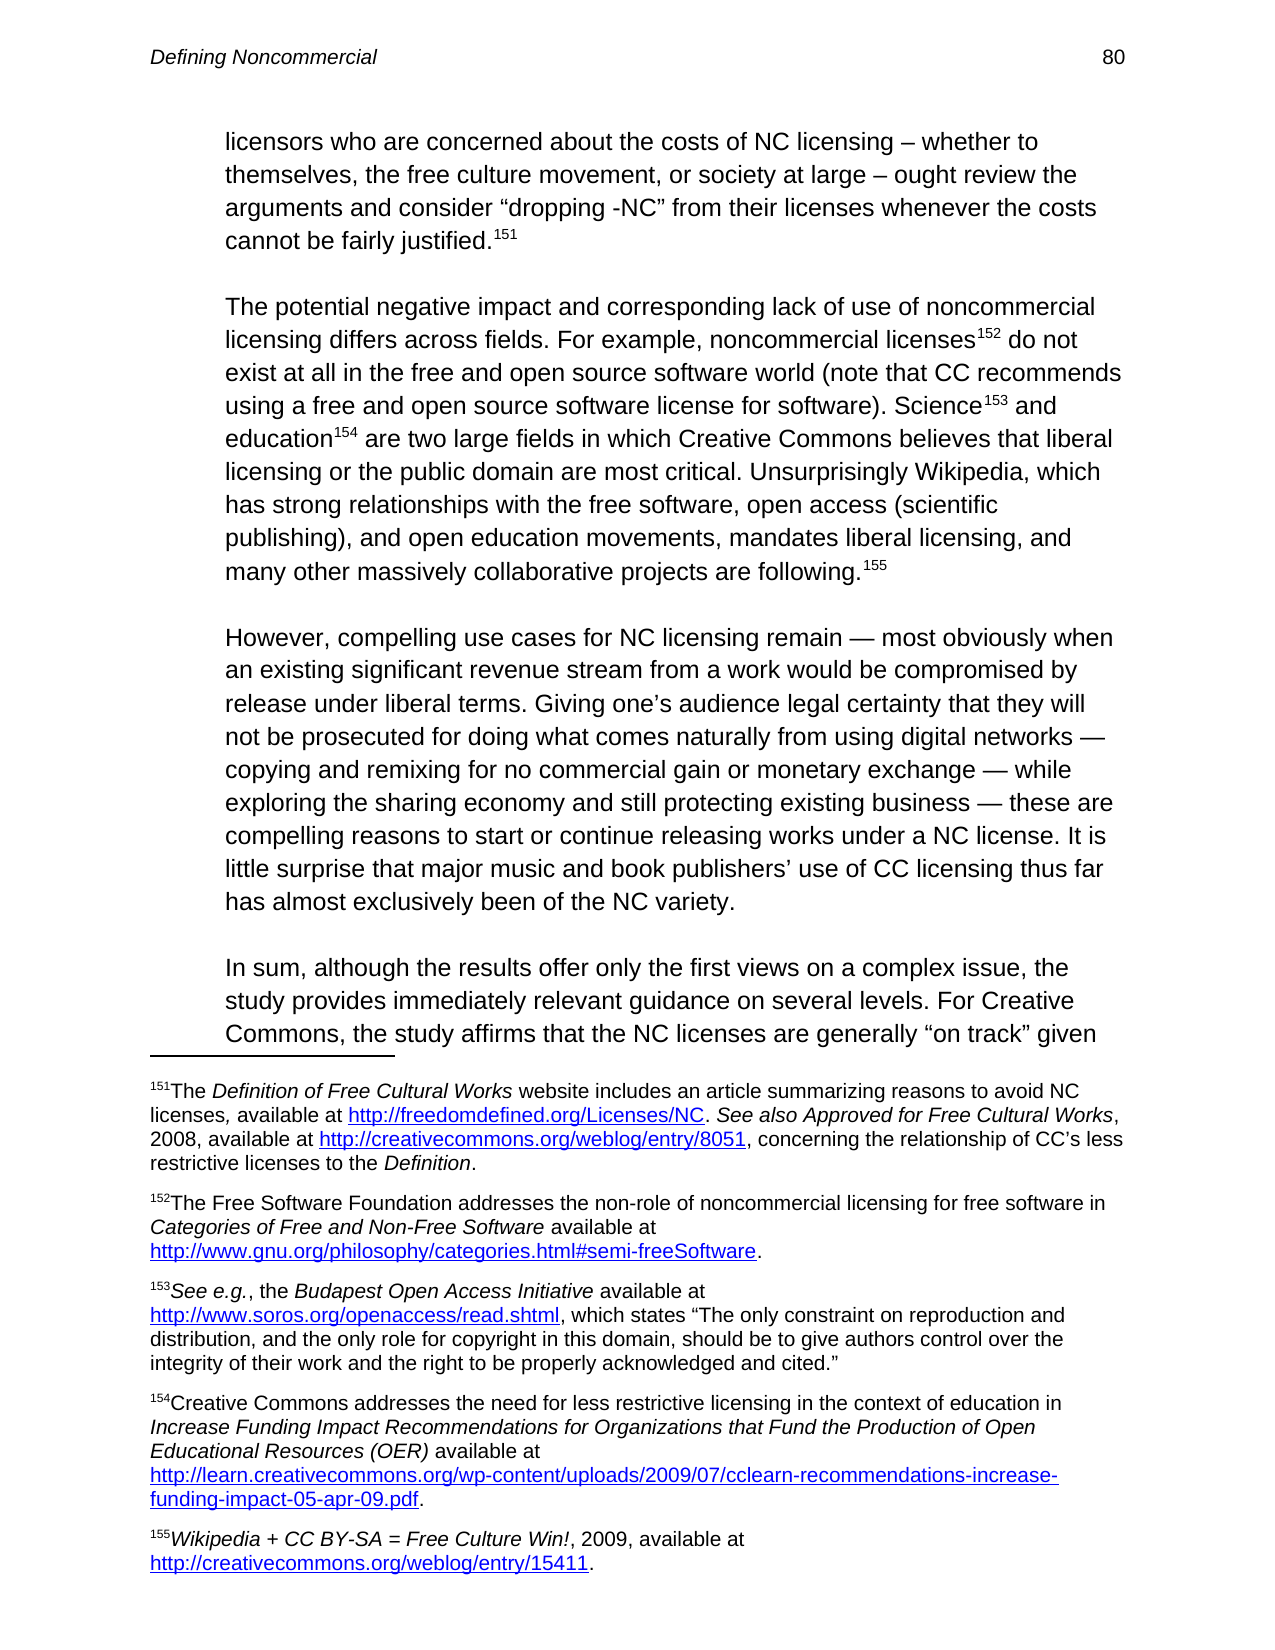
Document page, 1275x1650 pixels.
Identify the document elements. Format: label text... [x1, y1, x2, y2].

text In sum, although the results offer only the first views on a complex issue, the study provides immediately relevant guidance on several levels. For Creative Commons, the study affirms that the NC licenses are generally “on track” given [225, 953, 1125, 1047]
text See e.g., the Budapest Open Access Initiative available at http://www.soros.org/openaccess/read.shtml, which states “The only constraint on reproduction and distribution, and the only role for copyright in this domain, should be to give authors control over the integrity of their work and the right to be properly acknowledged and cited.” [150, 1279, 1125, 1375]
text The Free Software Foundation addresses the non-role of noncommercial licensing for free software in Categories of Free and Non-Free Software available at http://www.gnu.org/philosophy/categories.html#semi-freeSoftware. [150, 1191, 1125, 1263]
text However, compelling use cases for NC licensing remain — most obviously when an existing significant revenue stream from a work would be compromised by release under liberal terms. Giving one’s audience legal certainty that they will not be prosecuted for doing what comes naturally from using digital networks — copying and remixing for no commercial gain or monetary exchange — while exploring the sharing economy and still protecting existing business — these are compelling reasons to start or continue releasing works under a NC license. It is little surprise that major music and book publishers’ use of CC licensing thus far has almost exclusively been of the NC variety. [225, 622, 1125, 915]
text Wikipedia + CC BY-SA = Free Culture Win!, 2009, available at http://creativecommons.org/weblog/entry/15411. [150, 1527, 1125, 1575]
text The Definition of Free Cultural Works website includes an article summarizing reasons to avoid NC licenses, available at http://freedomdefined.org/Licenses/NC. See also Approved for Free Cultural Works, 2008, available at http://creativecommons.org/weblog/entry/8051, concerning the relationship of CC’s less restrictive licenses to the Definition. [150, 1079, 1125, 1174]
text licensors who are concerned about the costs of NC licensing – whether to themselves, the free culture movement, or society at large – ought review the arguments and consider “dropping -NC” from their licenses whenever the costs cannot be fairly justified. [225, 127, 1125, 255]
text Creative Commons addresses the need for less restrictive licensing in the context of education in Increase Funding Impact Recommendations for Organizations that Fund the Production of Open Educational Resources (OER) available at http://learn.creativecommons.org/wp-content/uploads/2009/07/cclearn-recommendations-increase-funding-impact-05-apr-09.pdf. [150, 1391, 1125, 1511]
text The potential negative impact and corresponding lack of use of noncommercial licensing differs across fields. For example, noncommercial licenses do not exist at all in the free and open source software world (note that CC recommends using a free and open source software license for software). Science and education are two large fields in which Creative Commons believes that liberal licensing or the public domain are most critical. Unsurprisingly Wikipedia, which has strong relationships with the free software, open access (scientific publishing), and open education movements, mandates liberal licensing, and many other massively collaborative projects are following. [225, 292, 1125, 585]
